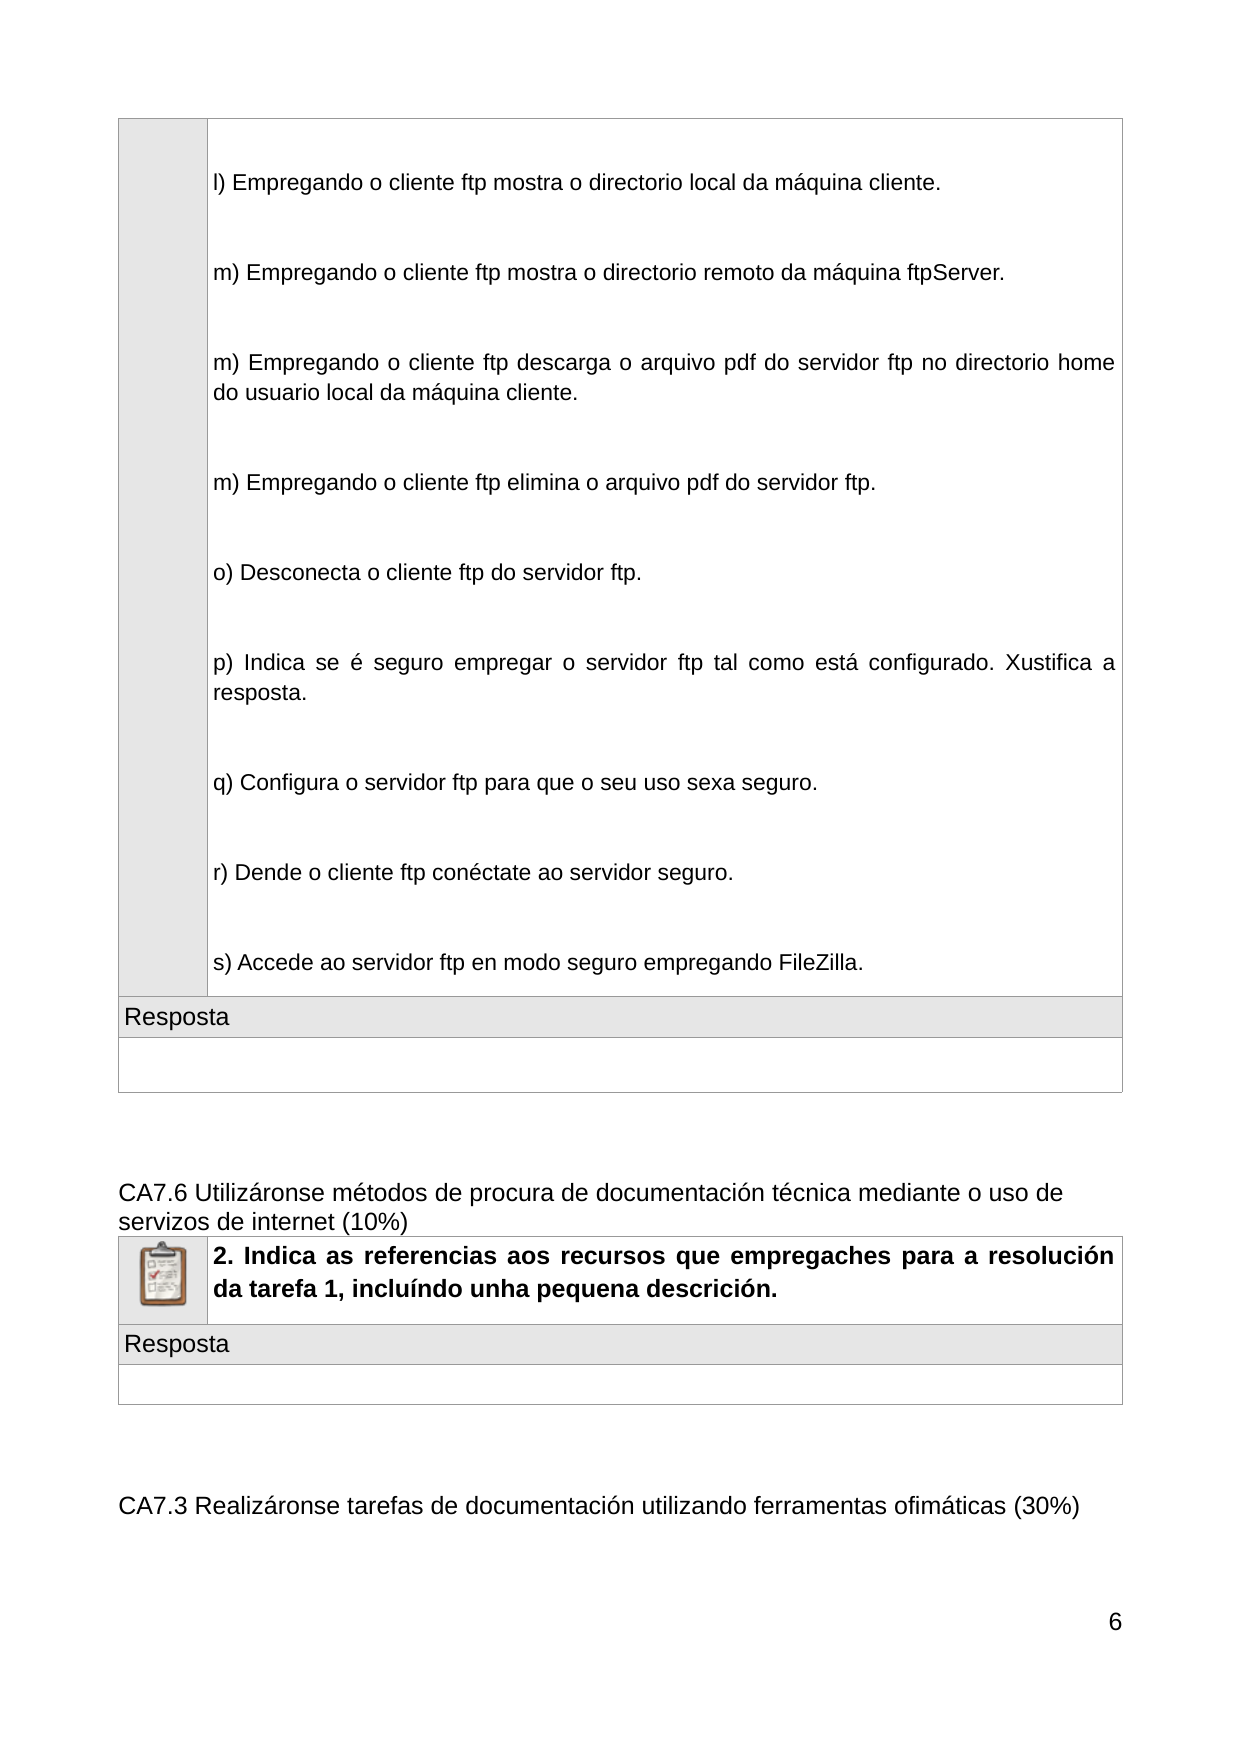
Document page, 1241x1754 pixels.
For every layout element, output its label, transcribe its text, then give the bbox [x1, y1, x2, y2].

table_header 2. Indica as referencias aos recursos que empregaches para a resolución da tarefa 1, incluíndo unha pequena descrición. [208, 1237, 1122, 1324]
table_cell [119, 1038, 1122, 1092]
picture [130, 1241, 195, 1307]
table_cell Resposta [119, 997, 1122, 1037]
table_header l) Empregando o cliente ftp mostra o directorio local da máquina cliente. m) Empregando o cliente ftp mostra o directorio remoto da máquina ftpServer. m) Empregando o cliente ftp descarga o arquivo pdf do servidor ftp no directorio home do usuario local da máquina cliente. m) Empregando o cliente ftp elimina o arquivo pdf do servidor ftp. o) Desconecta o cliente ftp do servidor ftp. p) Indica se é seguro empregar o servidor ftp tal como está configurado. Xustifica a resposta. q) Configura o servidor ftp para que o seu uso sexa seguro. r) Dende o cliente ftp conéctate ao servidor seguro. s) Accede ao servidor ftp en modo seguro empregando FileZilla. [208, 119, 1122, 996]
table_header [119, 1237, 207, 1324]
table_cell Resposta [119, 1325, 1122, 1364]
table_header [119, 119, 207, 996]
text CA7.3 Realizáronse tarefas de documentación utilizando ferramentas ofimáticas (30%) [118, 1491, 1122, 1519]
table_cell [119, 1365, 1122, 1404]
text CA7.6 Utilizáronse métodos de procura de documentación técnica mediante o uso de servizos de internet (10%) [118, 1178, 1122, 1236]
